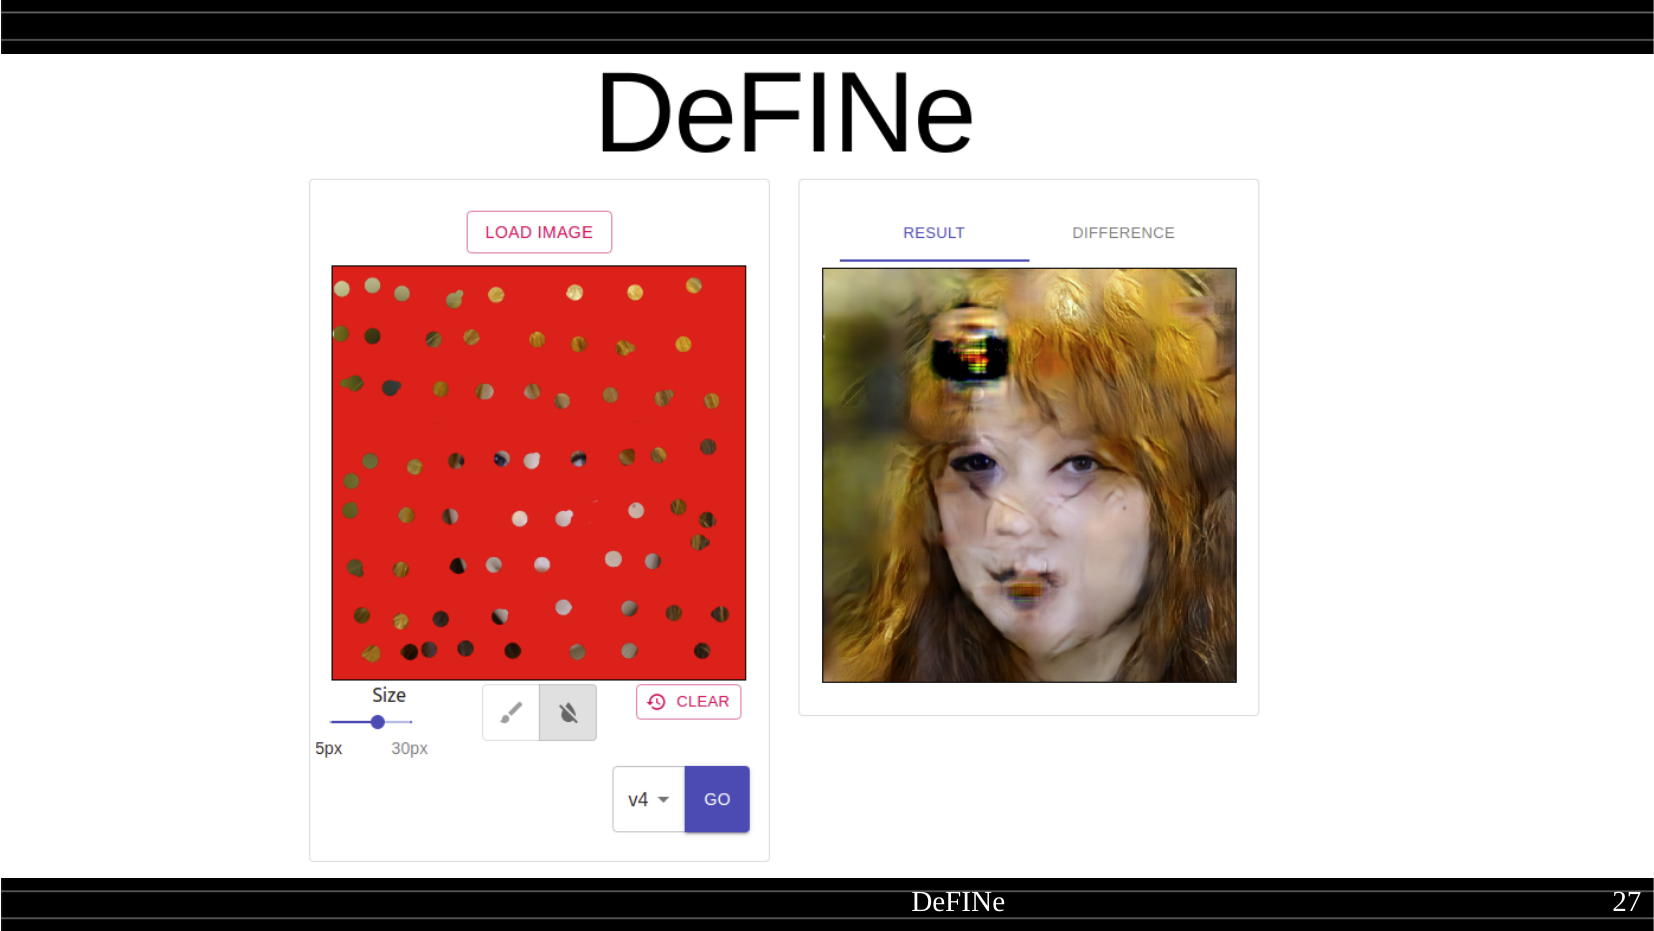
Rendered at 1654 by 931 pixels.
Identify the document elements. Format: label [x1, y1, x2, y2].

picture [1, 878, 1654, 931]
picture [270, 59, 1276, 874]
picture [1, 0, 1654, 54]
